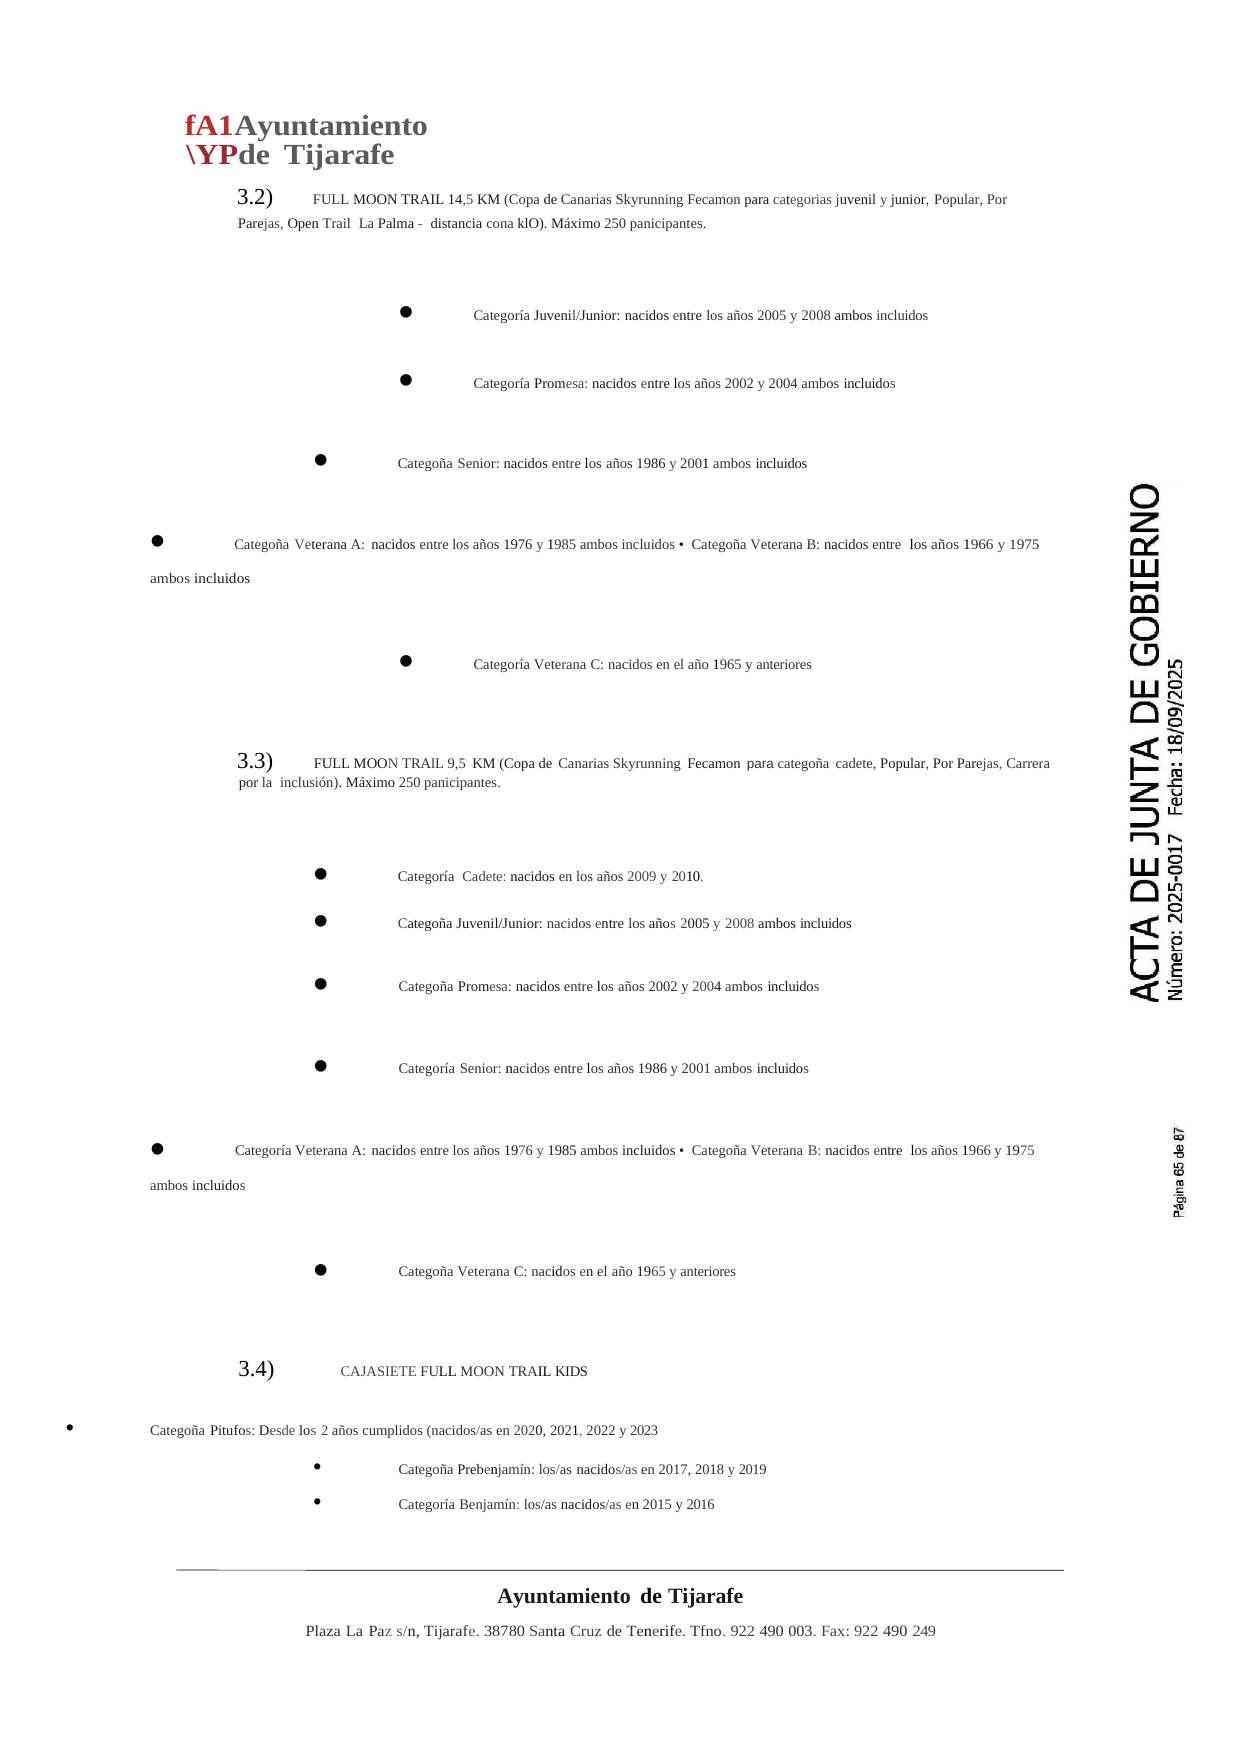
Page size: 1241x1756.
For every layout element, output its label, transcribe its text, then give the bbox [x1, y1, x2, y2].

list Categoña Veterana C: nacidos en el año 1965 y anteriores [313, 1237, 1218, 1293]
list Categoría Senior: nacidos entre los años 1986 y 2001 ambos incluidos [313, 1033, 1218, 1090]
list Categoña Juvenil/Junior: nacidos entre los años 2005 y 2008 ambos incluidos [313, 891, 1127, 938]
list Categoría Cadete: nacidos en los años 2009 y 2010. [313, 843, 1127, 891]
list Categoría Veterana C: nacidos en el año 1965 y anteriores [398, 629, 1127, 684]
list [1184, 891, 1218, 938]
list [1184, 843, 1218, 891]
list [1184, 629, 1218, 684]
list FULL MOON TRAIL 14,5 KM (Copa de Canarias Skyrunning Fecamon para categorias juvenil y junior, Popular, Por Parejas, Open Trail La Palma - distancia cona klO). Máximo 250 panicipantes. [237, 183, 1051, 232]
list Categoría Veterana A: nacidos entre los años 1976 y 1985 ambos incluidos • Categoña Veterana B: nacidos entre los años 1966 y 1975 ambos incluidos [150, 1116, 1063, 1194]
list Categoría Juvenil/Junior: nacidos entre los años 2005 y 2008 ambos incluidos [398, 280, 1218, 335]
list CAJASIETE FULL MOON TRAIL KIDS [238, 1355, 1218, 1382]
list Categoña Prebenjamín: los/as nacidos/as en 2017, 2018 y 2019 [313, 1453, 1218, 1480]
list Categoña Veterana A: nacidos entre los años 1976 y 1985 ambos incluidos • Categoña Veterana B: nacidos entre los años 1966 y 1975 ambos incluidos [150, 510, 1063, 587]
list FULL MOON TRAlL 9,5 KM (Copa de Canarias Skyrunning Fecamon para categoña cadete, Popular, Por Parejas, Carrera por la inclusión). Máximo 250 panicipantes. [237, 747, 1051, 791]
list Categoña Promesa: nacidos entre los años 2002 y 2004 ambos incluidos [313, 951, 1218, 1008]
list Categoña Pitufos: Desde los 2 años cumplidos (nacidos/as en 2020, 2021, 2022 y 2023 [66, 1414, 1218, 1440]
list Categoría Benjamín: los/as nacidos/as en 2015 y 2016 [313, 1488, 1218, 1514]
list Categoña Senior: nacidos entre los años 1986 y 2001 ambos incluidos [313, 429, 1218, 484]
list Categoría Promesa: nacidos entre los años 2002 y 2004 ambos incluidos [398, 349, 1218, 404]
